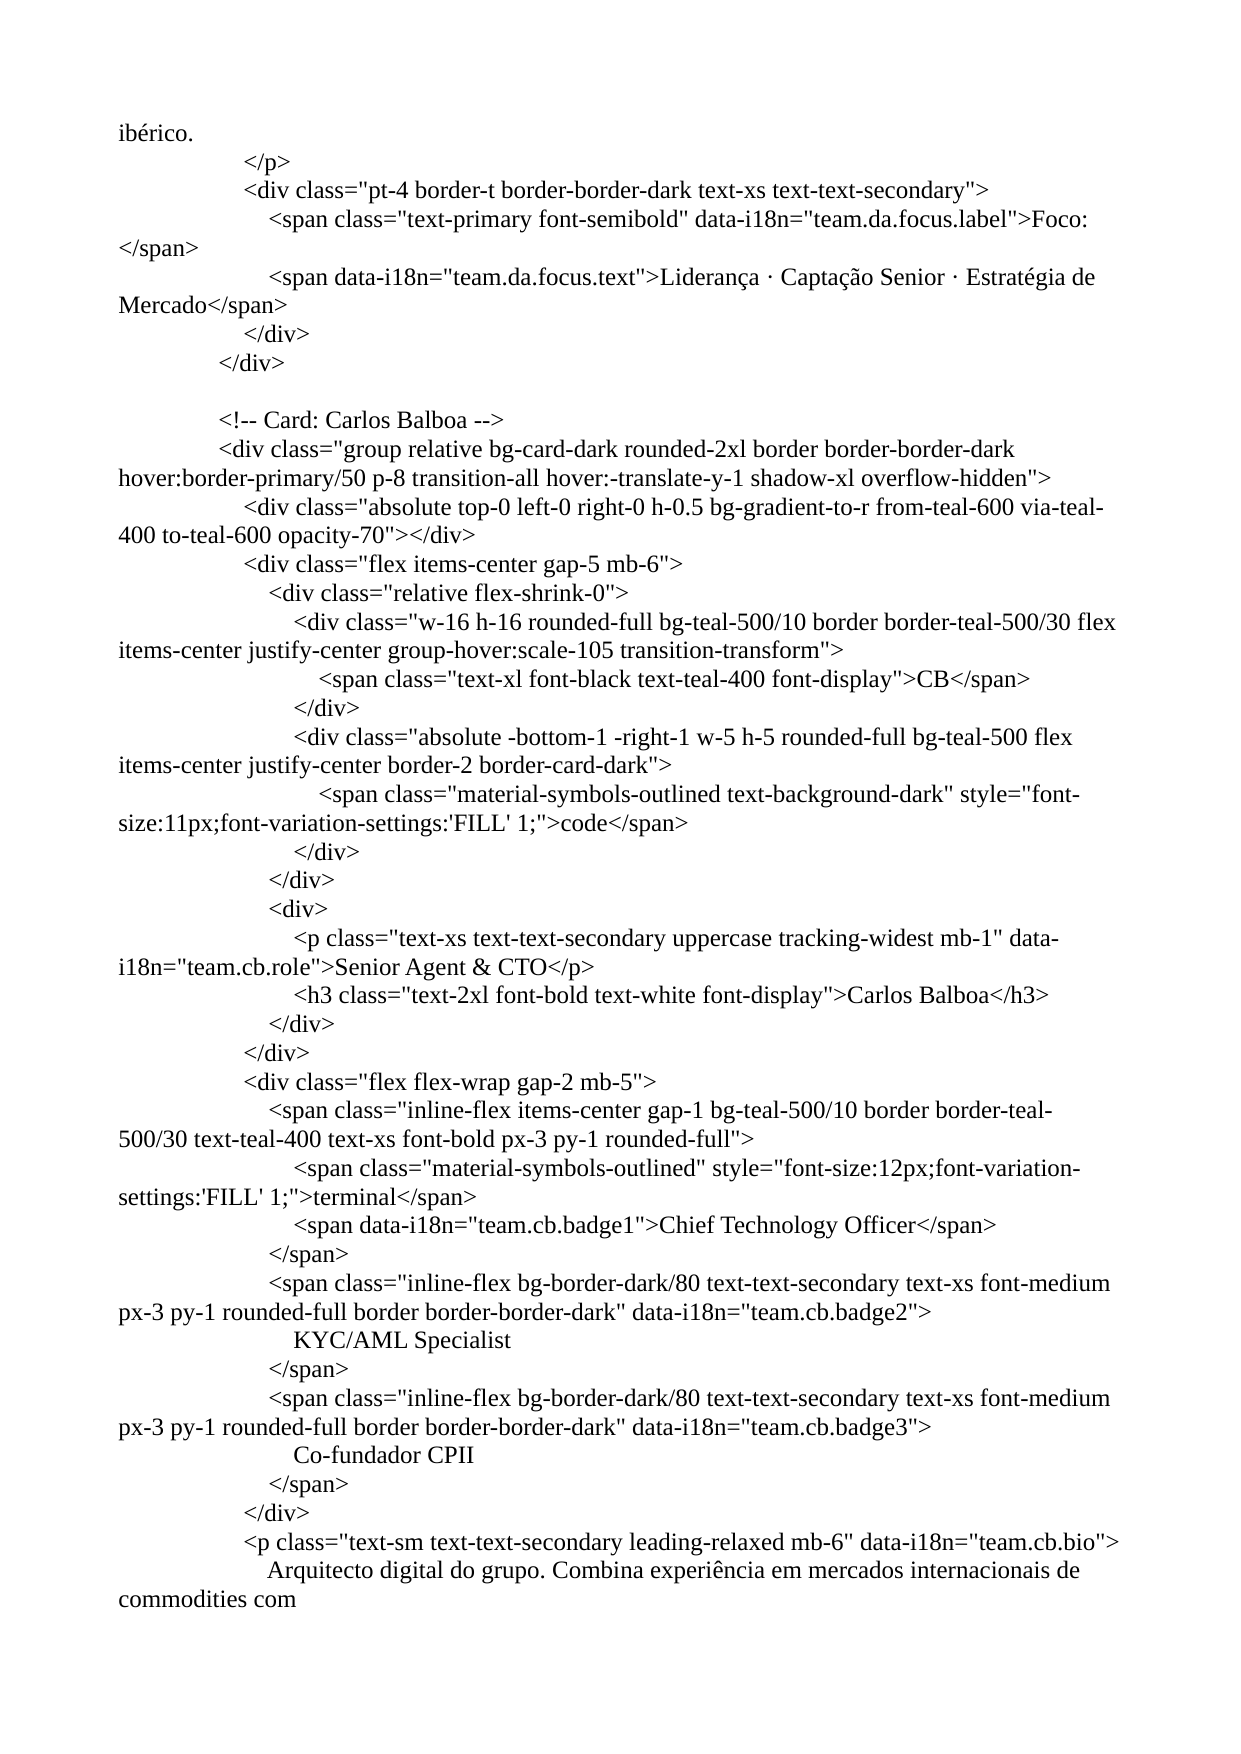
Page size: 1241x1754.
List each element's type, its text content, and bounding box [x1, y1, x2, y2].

table_cell ibérico. </p> <div class="pt-4 border-t border-border-dark text-xs text-text-secondary"> <span class="text-primary font-semibold" data-i18n="team.da.focus.label">Foco: </span> <span data-i18n="team.da.focus.text">Liderança · Captação Senior · Estratégia de Mercado</span> </div> </div> <!-- Card: Carlos Balboa --> <div class="group relative bg-card-dark rounded-2xl border border-border-dark hover:border-primary/50 p-8 transition-all hover:-translate-y-1 shadow-xl overflow-hidden"> <div class="absolute top-0 left-0 right-0 h-0.5 bg-gradient-to-r from-teal-600 via-teal-400 to-teal-600 opacity-70"></div> <div class="flex items-center gap-5 mb-6"> <div class="relative flex-shrink-0"> <div class="w-16 h-16 rounded-full bg-teal-500/10 border border-teal-500/30 flex items-center justify-center group-hover:scale-105 transition-transform"> <span class="text-xl font-black text-teal-400 font-display">CB</span> </div> <div class="absolute -bottom-1 -right-1 w-5 h-5 rounded-full bg-teal-500 flex items-center justify-center border-2 border-card-dark"> <span class="material-symbols-outlined text-background-dark" style="font-size:11px;font-variation-settings:'FILL' 1;">code</span> </div> </div> <div> <p class="text-xs text-text-secondary uppercase tracking-widest mb-1" data-i18n="team.cb.role">Senior Agent & CTO</p> <h3 class="text-2xl font-bold text-white font-display">Carlos Balboa</h3> </div> </div> <div class="flex flex-wrap gap-2 mb-5"> <span class="inline-flex items-center gap-1 bg-teal-500/10 border border-teal-500/30 text-teal-400 text-xs font-bold px-3 py-1 rounded-full"> <span class="material-symbols-outlined" style="font-size:12px;font-variation-settings:'FILL' 1;">terminal</span> <span data-i18n="team.cb.badge1">Chief Technology Officer</span> </span> <span class="inline-flex bg-border-dark/80 text-text-secondary text-xs font-medium px-3 py-1 rounded-full border border-border-dark" data-i18n="team.cb.badge2"> KYC/AML Specialist </span> <span class="inline-flex bg-border-dark/80 text-text-secondary text-xs font-medium px-3 py-1 rounded-full border border-border-dark" data-i18n="team.cb.badge3"> Co-fundador CPII </span> </div> <p class="text-sm text-text-secondary leading-relaxed mb-6" data-i18n="team.cb.bio"> Arquitecto digital do grupo. Combina experiência em mercados internacionais de commodities com [118, 118, 1122, 1613]
